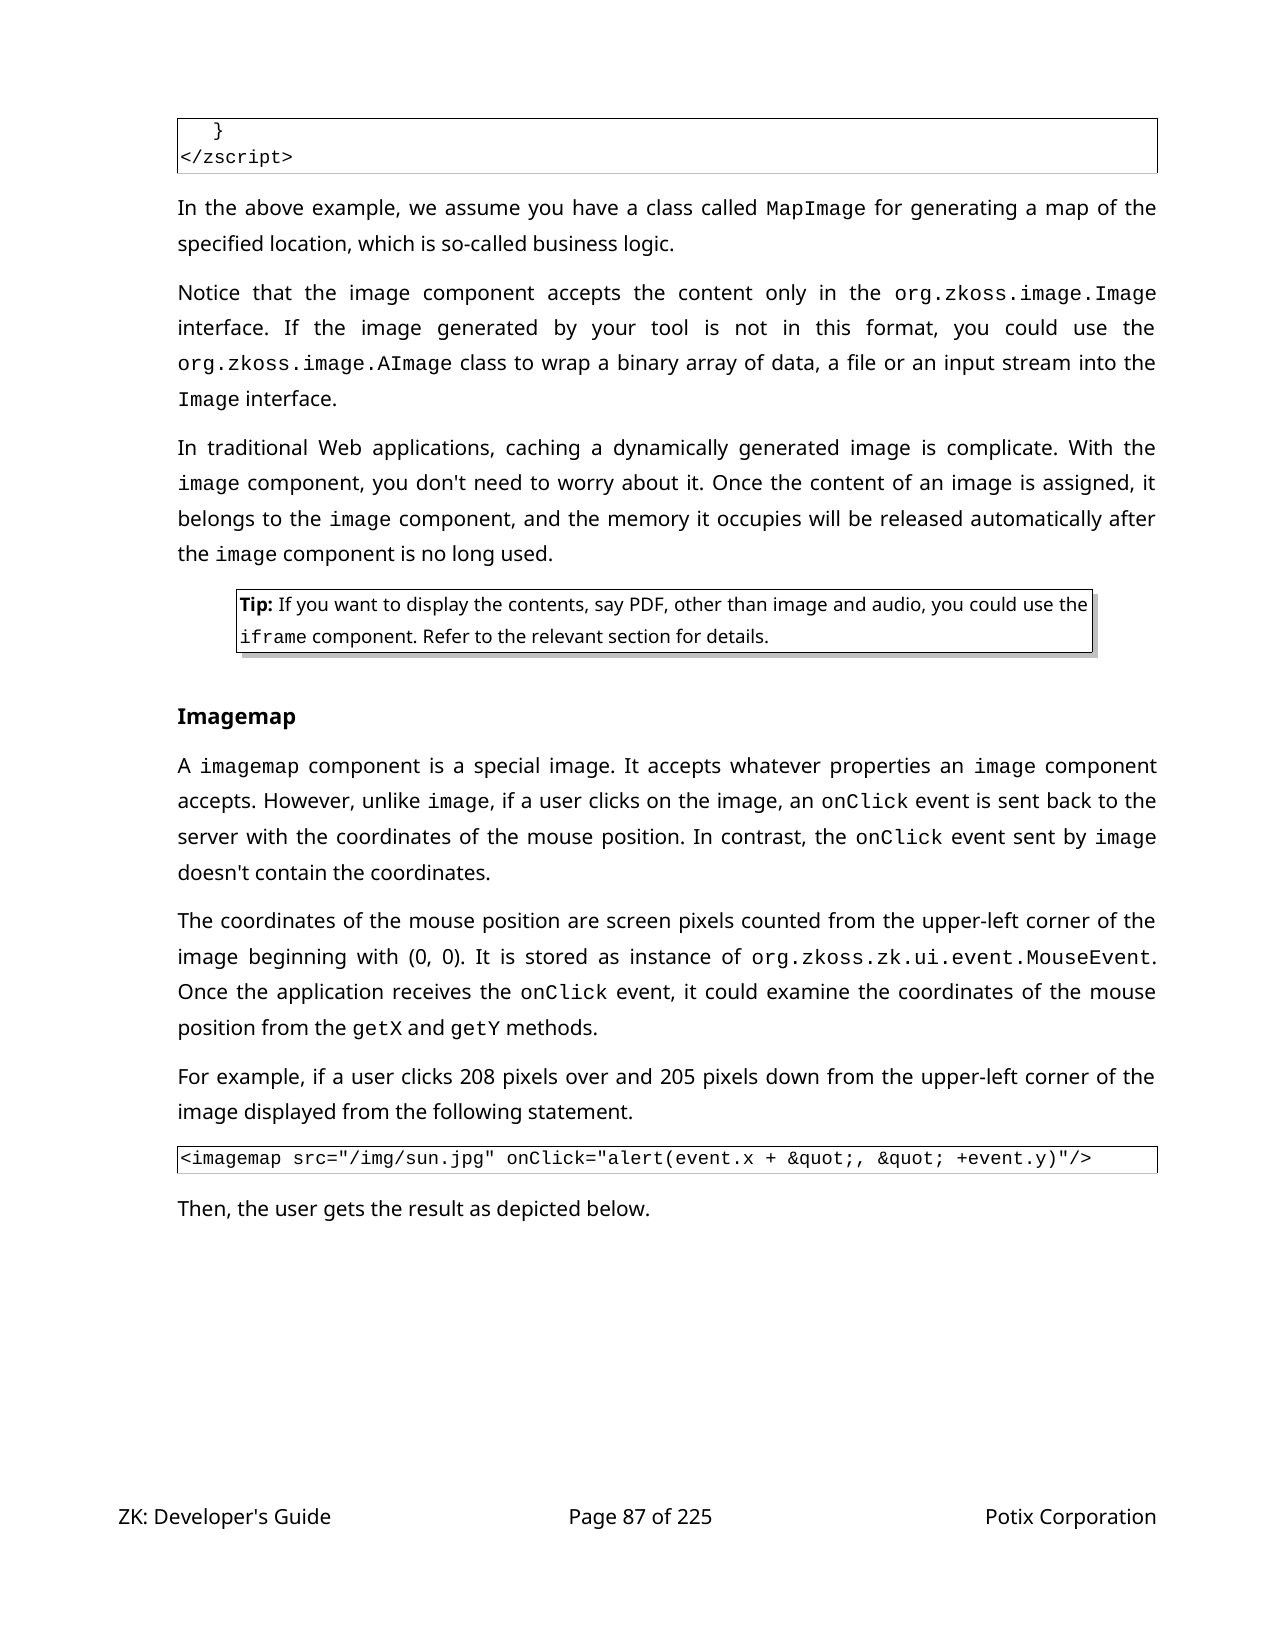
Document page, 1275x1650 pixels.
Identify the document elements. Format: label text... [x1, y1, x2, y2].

subtitle Imagemap [177, 701, 1157, 731]
text } [178, 119, 1157, 142]
text Then, the user gets the result as depicted below. [177, 1194, 1157, 1222]
text Notice that the image component accepts the content only in the org.zkoss.image.Image interface. If the image generated by your tool is not in this format, you could use the org.zkoss.image.AImage class to wrap a binary array of data, a file or an input stream into the Image interface. [177, 278, 1157, 412]
text For example, if a user clicks 208 pixels over and 205 pixels down from the upper-left corner of the image displayed from the following statement. [177, 1062, 1157, 1125]
text Tip: If you want to display the contents, say PDF, other than image and audio, you could use the iframe component. Refer to the relevant section for details. [237, 590, 1092, 652]
text In traditional Web applications, caching a dynamically generated image is complicate. With the image component, you don't need to worry about it. Once the content of an image is assigned, it belongs to the image component, and the memory it occupies will be released automatically after the image component is no long used. [177, 433, 1157, 568]
text The coordinates of the mouse position are screen pixels counted from the upper-left corner of the image beginning with (0, 0). It is stored as instance of org.zkoss.zk.ui.event.MouseEvent. Once the application receives the onClick event, it could examine the coordinates of the mouse position from the getX and getY methods. [177, 907, 1157, 1041]
text A imagemap component is a special image. It accepts whatever properties an image component accepts. However, unlike image, if a user clicks on the image, an onClick event is sent back to the server with the coordinates of the mouse position. In contrast, the onClick event sent by image doesn't contain the coordinates. [177, 751, 1157, 886]
text In the above example, we assume you have a class called MapImage for generating a map of the specified location, which is so-called business logic. [177, 193, 1157, 257]
text <imagemap src="/img/sun.jpg" onClick="alert(event.x + &quot;, &quot; +event.y)"/> [178, 1147, 1157, 1173]
text </zscript> [178, 145, 1157, 173]
